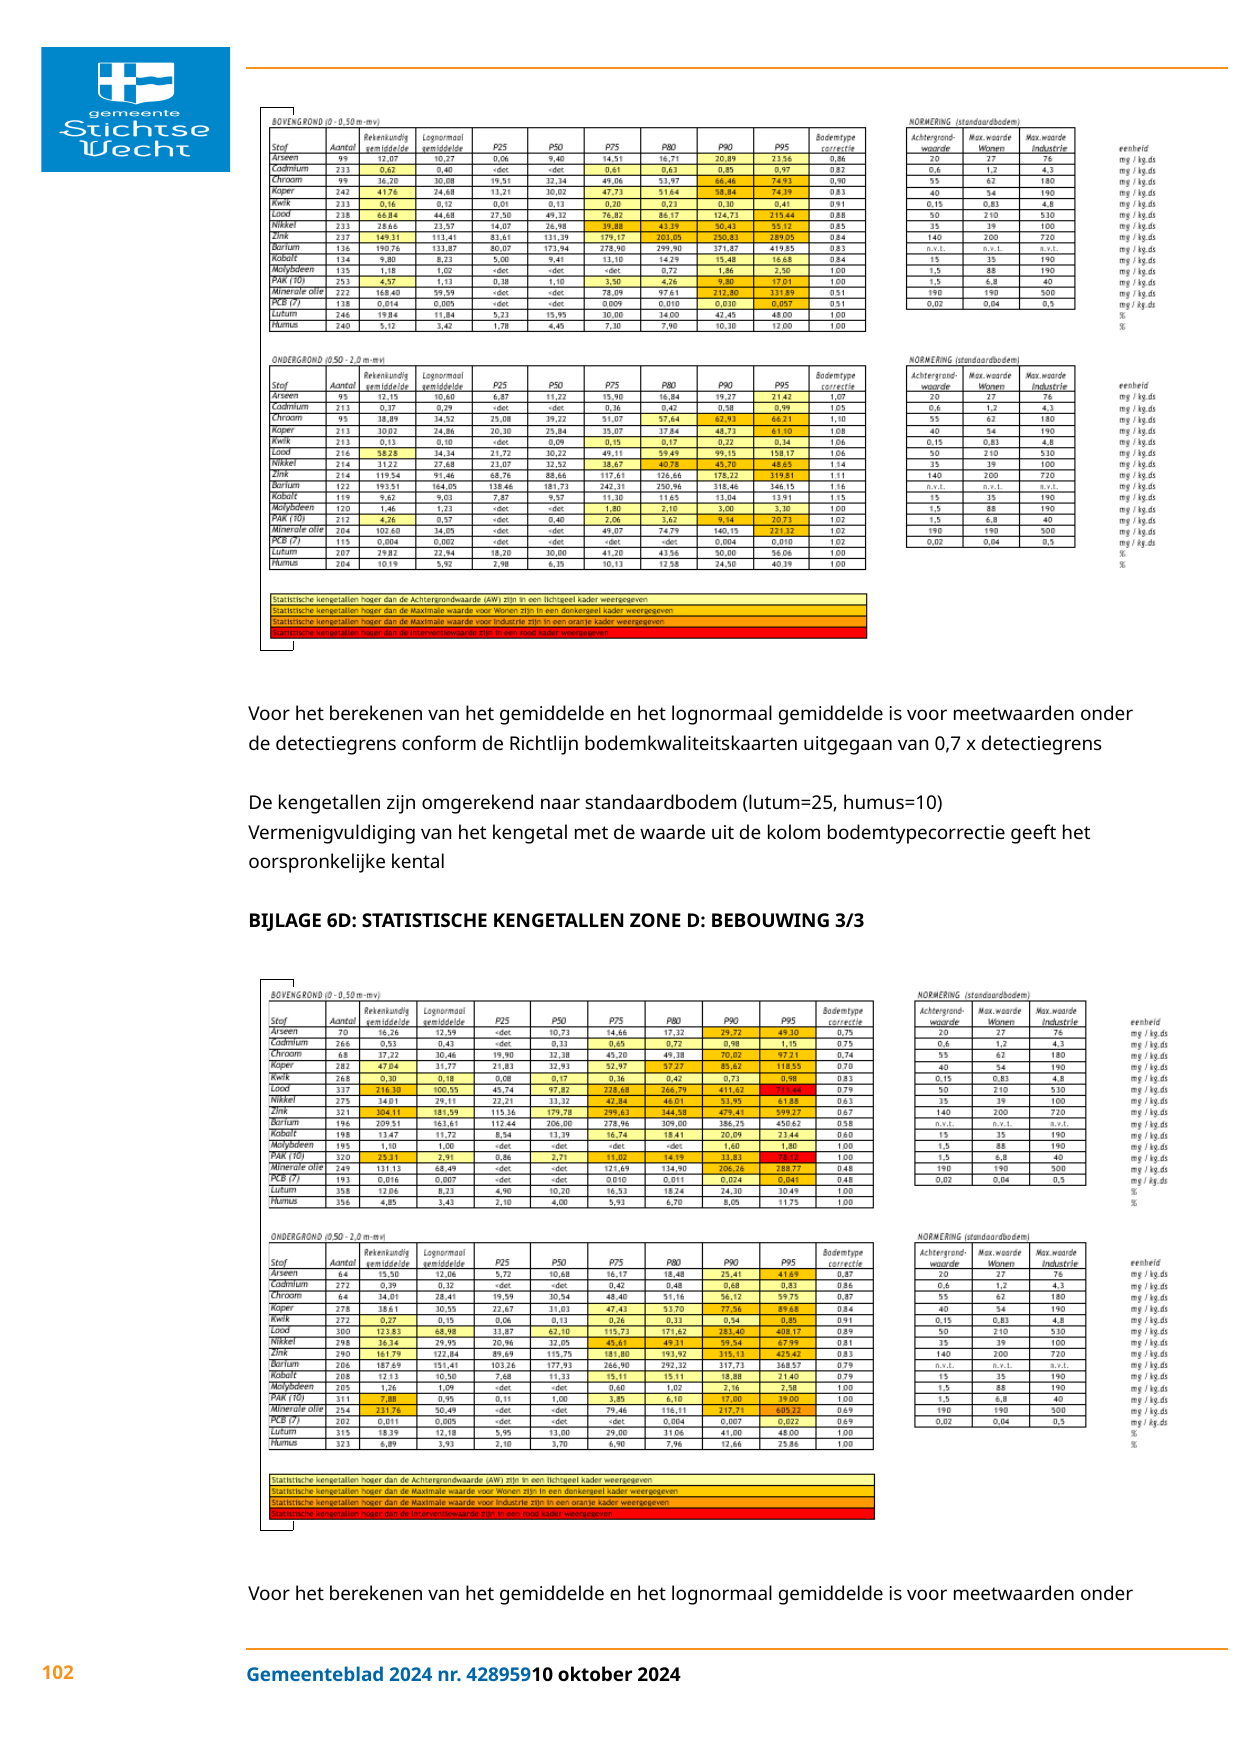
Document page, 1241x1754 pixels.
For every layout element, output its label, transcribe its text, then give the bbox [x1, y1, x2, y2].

picture [268, 115, 1173, 641]
picture [99, 63, 135, 101]
text BIJLAGE 6D: STATISTISCHE KENGETALLEN ZONE D: BEBOUWING 3/3 [248, 908, 1152, 933]
text Voor het berekenen van het gemiddelde en het lognormaal gemiddelde is voor meetwaarden onder de detectiegrens conform de Richtlijn bodemkwaliteitskaarten uitgegaan van 0,7 x detectiegrens [248, 701, 1152, 756]
picture [268, 987, 1173, 1521]
text De kengetallen zijn omgerekend naar standaardbodem (lutum=25, humus=10) [248, 789, 1152, 815]
text Voor het berekenen van het gemiddelde en het lognormaal gemiddelde is voor meetwaarden onder [248, 1581, 1152, 1606]
picture [137, 63, 174, 103]
text Vermenigvuldiging van het kengetal met de waarde uit de kolom bodemtypecorrectie geeft het oorspronkelijke kental [248, 819, 1152, 874]
